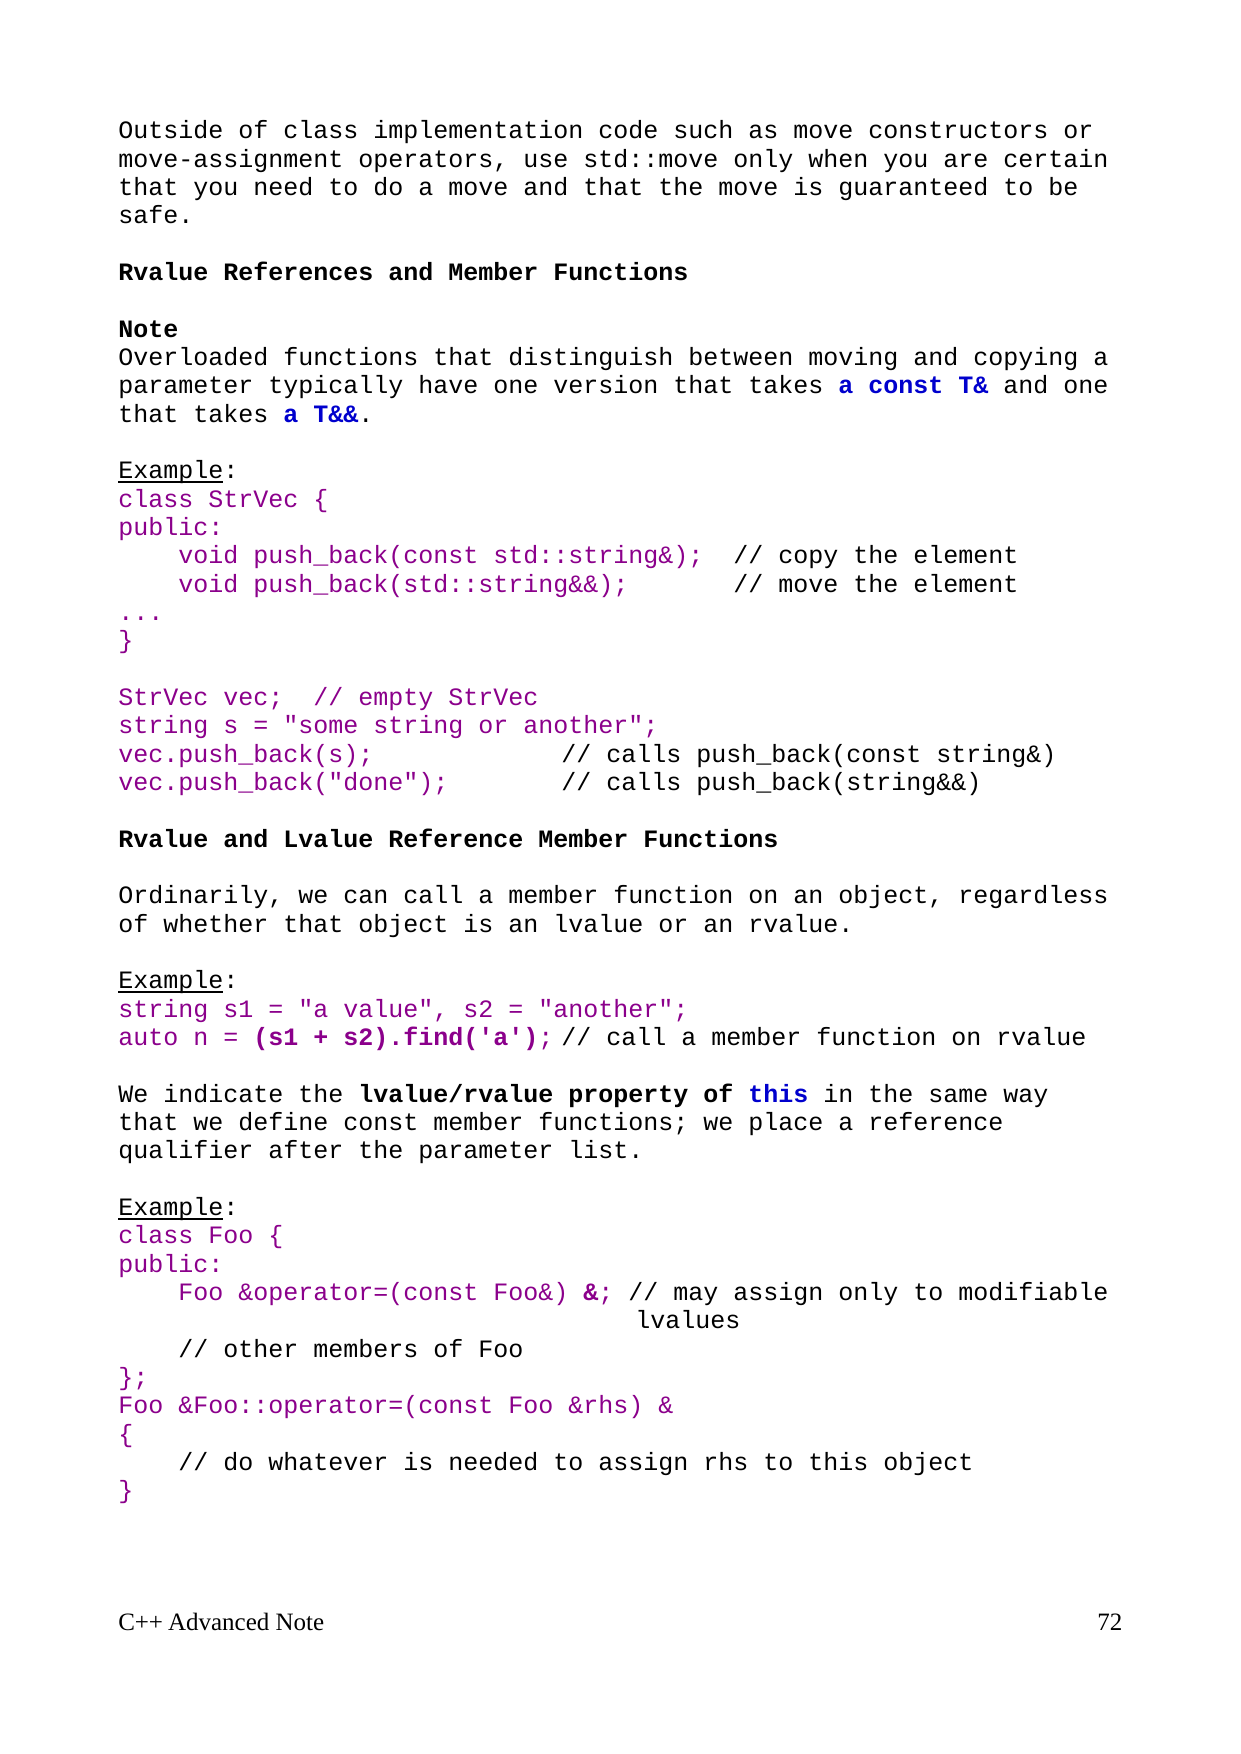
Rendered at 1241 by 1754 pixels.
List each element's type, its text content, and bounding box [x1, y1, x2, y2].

text Example: [118, 968, 1122, 996]
text class Foo { [118, 1223, 1122, 1251]
text vec.push_back("done"); // calls push_back(string&&) [118, 770, 1122, 798]
text StrVec vec; // empty StrVec [118, 685, 1122, 713]
text Foo &operator=(const Foo&) &; // may assign only to modifiable lvalues [118, 1280, 1122, 1336]
text Note [118, 316, 1122, 345]
text class StrVec { [118, 486, 1122, 515]
text Overloaded functions that distinguish between moving and copying a [118, 345, 1122, 373]
text vec.push_back(s); // calls push_back(const string&) [118, 741, 1122, 770]
text Rvalue and Lvalue Reference Member Functions [118, 826, 1122, 855]
text Rvalue References and Member Functions [118, 260, 1122, 288]
text void push_back(const std::string&); // copy the element [118, 543, 1122, 571]
text Example: [118, 1195, 1122, 1223]
text } [118, 1478, 1122, 1506]
text Outside of class implementation code such as move constructors or [118, 118, 1122, 146]
text }; [118, 1365, 1122, 1393]
text auto n = (s1 + s2).find('a'); // call a member function on rvalue [118, 1025, 1122, 1053]
text that you need to do a move and that the move is guaranteed to be safe. [118, 175, 1122, 231]
text // do whatever is needed to assign rhs to this object [118, 1450, 1122, 1478]
text } [118, 628, 1122, 656]
text parameter typically have one version that takes a const T& and one that takes a T&&. [118, 373, 1122, 430]
text ... [118, 600, 1122, 628]
text string s1 = "a value", s2 = "another"; [118, 996, 1122, 1025]
text Foo &Foo::operator=(const Foo &rhs) & [118, 1393, 1122, 1421]
text public: [118, 515, 1122, 543]
text Ordinarily, we can call a member function on an object, regardless of whether that object is an lvalue or an rvalue. [118, 883, 1122, 940]
text { [118, 1421, 1122, 1450]
text string s = "some string or another"; [118, 713, 1122, 741]
text move-assignment operators, use std::move only when you are certain [118, 146, 1122, 175]
text void push_back(std::string&&); // move the element [118, 571, 1122, 600]
text // other members of Foo [118, 1336, 1122, 1365]
text public: [118, 1251, 1122, 1280]
text We indicate the lvalue/rvalue property of this in the same way that we define const member functions; we place a reference qualifier after the parameter list. [118, 1081, 1122, 1166]
text Example: [118, 458, 1122, 486]
